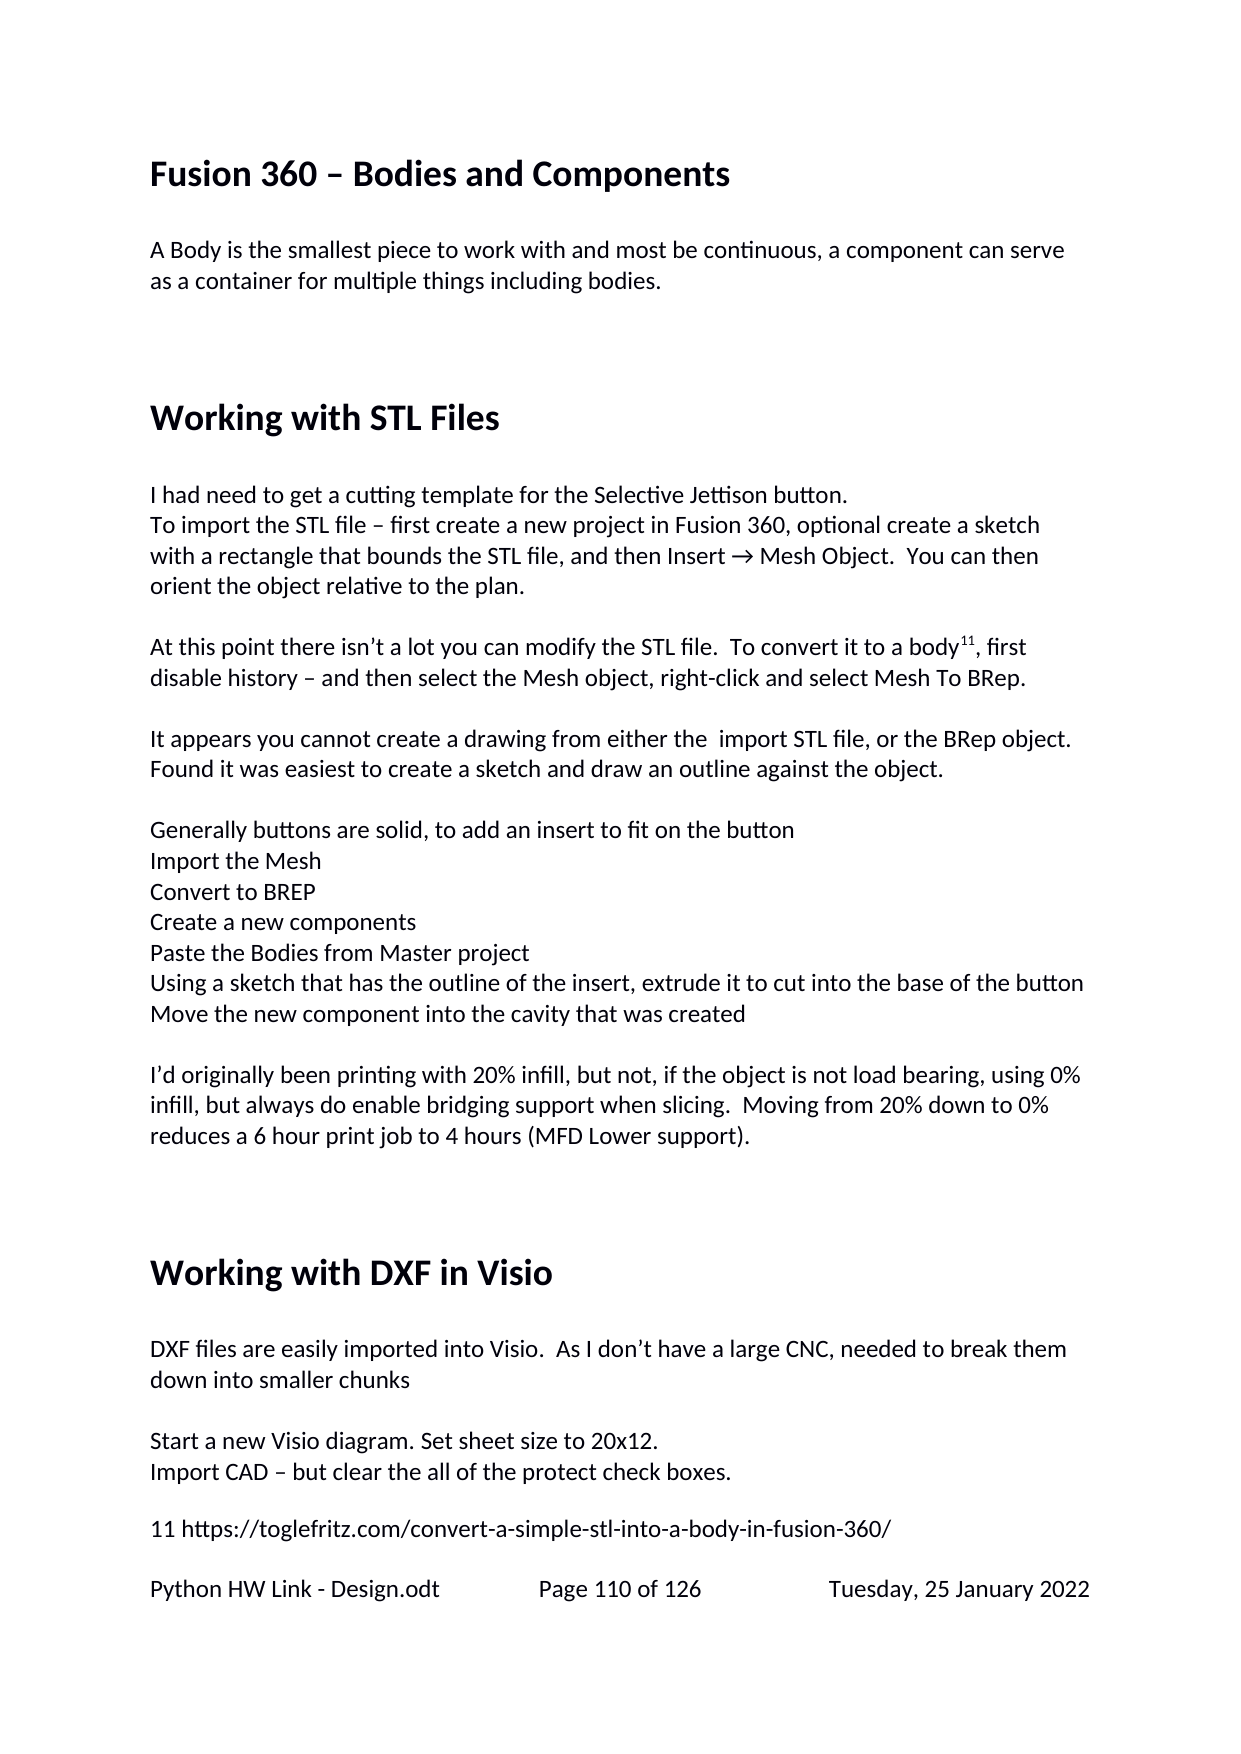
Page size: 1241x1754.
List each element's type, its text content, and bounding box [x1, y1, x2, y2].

subtitle Fusion 360 – Bodies and Components [150, 150, 1090, 196]
text I’d originally been printing with 20% infill, but not, if the object is not load bearing, using 0% infill, but always do enable bridging support when slicing. Moving from 20% down to 0% reduces a 6 hour print job to 4 hours (MFD Lower support). [150, 1059, 1090, 1150]
text Convert to BREP [150, 876, 1090, 906]
text Generally buttons are solid, to add an insert to fit on the button [150, 815, 1090, 845]
text Using a sketch that has the outline of the insert, extrude it to cut into the base of the button [150, 967, 1090, 998]
text Start a new Visio diagram. Set sheet size to 20x12. [150, 1425, 1090, 1456]
text I had need to get a cutting template for the Selective Jettison button. [150, 479, 1090, 509]
subtitle Working with DXF in Visio [150, 1249, 1090, 1295]
text Import the Mesh [150, 845, 1090, 876]
text Create a new components [150, 906, 1090, 937]
text Paste the Bodies from Master project [150, 937, 1090, 967]
text Move the new component into the cavity that was created [150, 998, 1090, 1028]
text Import CAD – but clear the all of the protect check boxes. [150, 1456, 1090, 1486]
text At this point there isn’t a lot you can modify the STL file. To convert it to a body, first disable history – and then select the Mesh object, right-click and select Mesh To BRep. [150, 632, 1090, 693]
subtitle Working with STL Files [150, 394, 1090, 440]
text https://toglefritz.com/convert-a-simple-stl-into-a-body-in-fusion-360/ [150, 1513, 1090, 1543]
text It appears you cannot create a drawing from either the import STL file, or the BRep object. Found it was easiest to create a sketch and draw an outline against the object. [150, 723, 1090, 784]
text DXF files are easily imported into Visio. As I don’t have a large CNC, needed to break them down into smaller chunks [150, 1334, 1090, 1395]
text To import the STL file – first create a new project in Fusion 360, optional create a sketch with a rectangle that bounds the STL file, and then Insert → Mesh Object. You can then orient the object relative to the plan. [150, 509, 1090, 601]
text A Body is the smallest piece to work with and most be continuous, a component can serve as a container for multiple things including bodies. [150, 235, 1090, 296]
